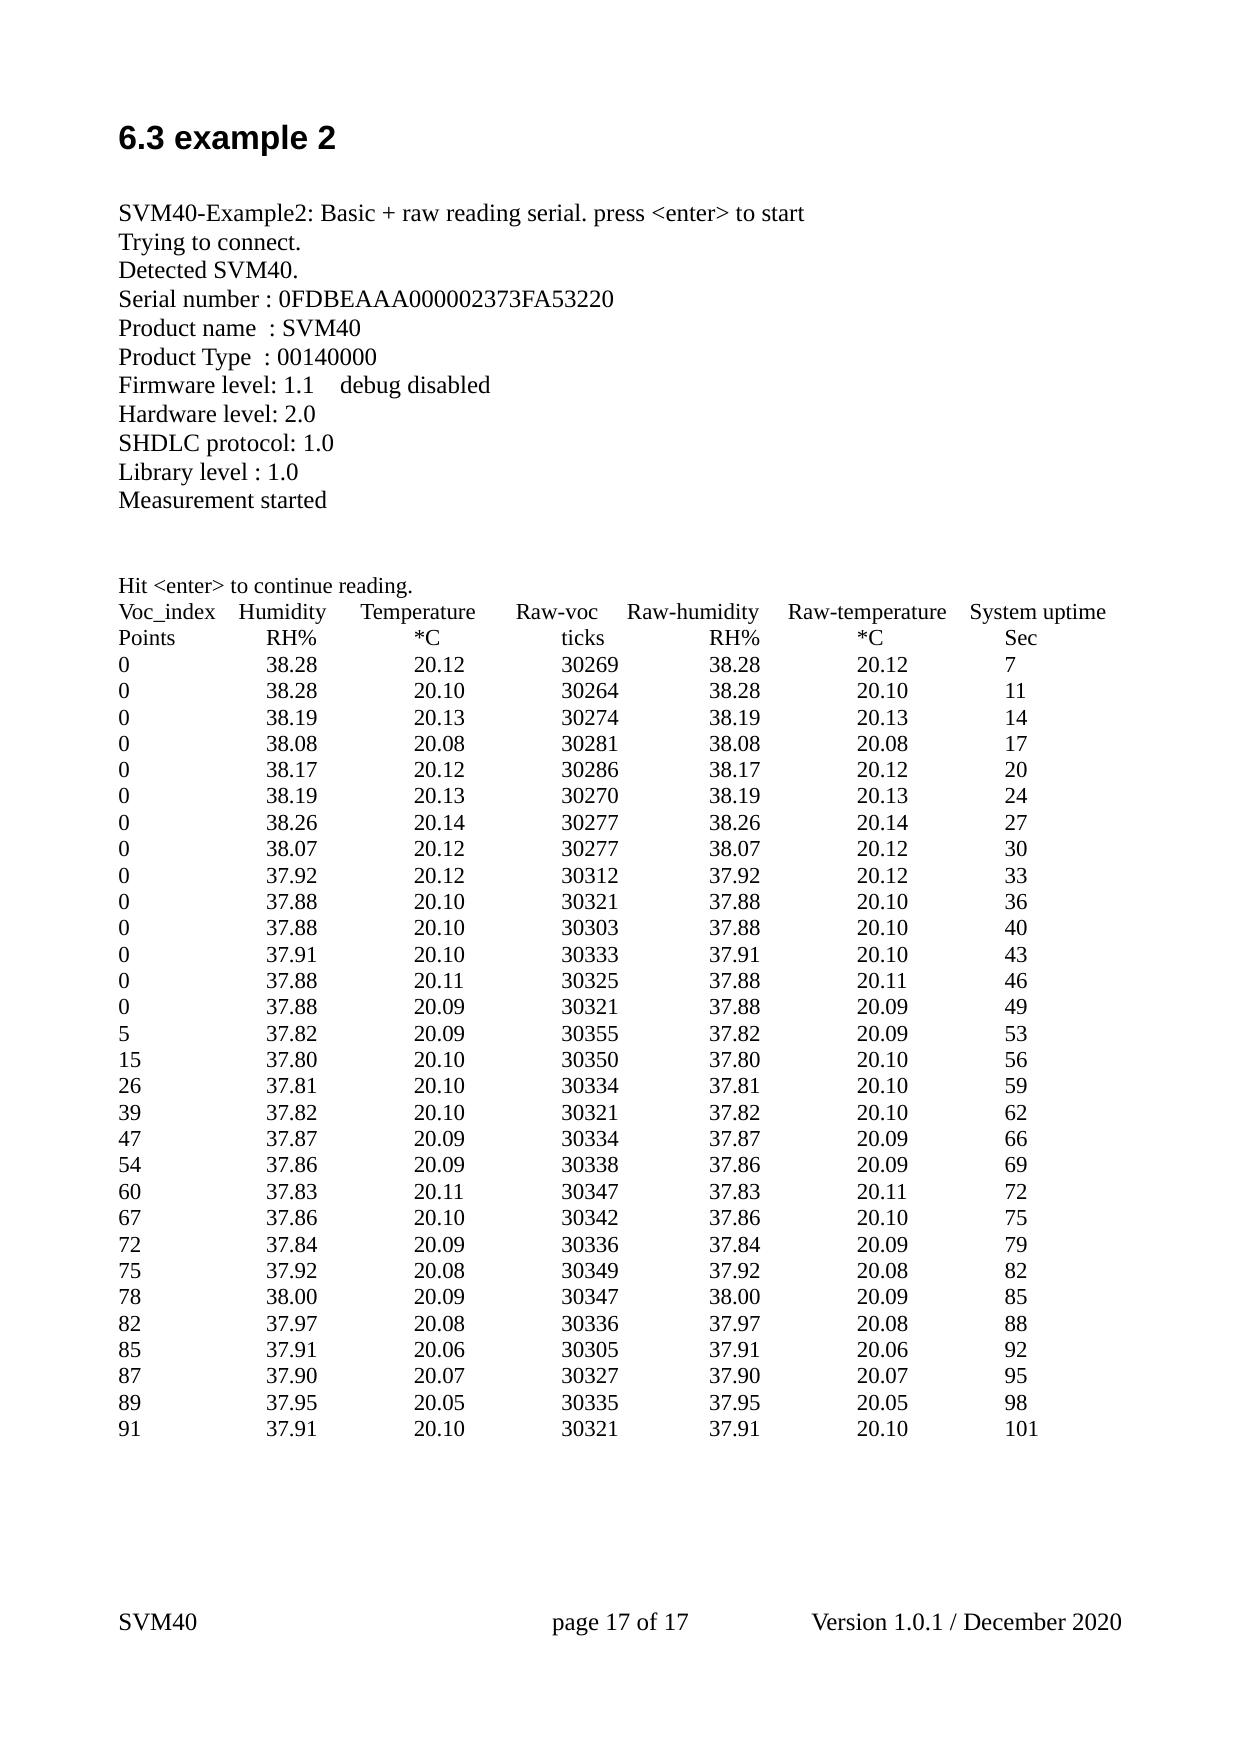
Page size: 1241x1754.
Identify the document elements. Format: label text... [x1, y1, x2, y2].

text Trying to connect. [118, 227, 1122, 256]
text 47 37.87 20.09 30334 37.87 20.09 66 [118, 1125, 1122, 1152]
text 85 37.91 20.06 30305 37.91 20.06 92 [118, 1336, 1122, 1362]
text 0 37.92 20.12 30312 37.92 20.12 33 [118, 862, 1122, 888]
text 78 38.00 20.09 30347 38.00 20.09 85 [118, 1283, 1122, 1310]
text SHDLC protocol: 1.0 [118, 428, 1122, 457]
text 87 37.90 20.07 30327 37.90 20.07 95 [118, 1362, 1122, 1389]
text 75 37.92 20.08 30349 37.92 20.08 82 [118, 1257, 1122, 1283]
text 15 37.80 20.10 30350 37.80 20.10 56 [118, 1046, 1122, 1072]
text 60 37.83 20.11 30347 37.83 20.11 72 [118, 1178, 1122, 1204]
text 0 38.19 20.13 30274 38.19 20.13 14 [118, 703, 1122, 730]
text 5 37.82 20.09 30355 37.82 20.09 53 [118, 1020, 1122, 1046]
text 82 37.97 20.08 30336 37.97 20.08 88 [118, 1310, 1122, 1336]
text 0 38.19 20.13 30270 38.19 20.13 24 [118, 783, 1122, 809]
text 0 38.17 20.12 30286 38.17 20.12 20 [118, 756, 1122, 783]
text Voc_index Humidity Temperature Raw-voc Raw-humidity Raw-temperature System uptime [118, 598, 1122, 624]
text Firmware level: 1.1 debug disabled [118, 371, 1122, 399]
text 54 37.86 20.09 30338 37.86 20.09 69 [118, 1152, 1122, 1178]
text 39 37.82 20.10 30321 37.82 20.10 62 [118, 1099, 1122, 1125]
text 0 37.88 20.10 30321 37.88 20.10 36 [118, 888, 1122, 914]
text 0 38.07 20.12 30277 38.07 20.12 30 [118, 835, 1122, 862]
text Hit <enter> to continue reading. [118, 572, 1122, 598]
text 0 38.28 20.10 30264 38.28 20.10 11 [118, 677, 1122, 703]
text 0 38.08 20.08 30281 38.08 20.08 17 [118, 730, 1122, 756]
text 0 38.28 20.12 30269 38.28 20.12 7 [118, 651, 1122, 677]
text 0 37.91 20.10 30333 37.91 20.10 43 [118, 941, 1122, 967]
text 72 37.84 20.09 30336 37.84 20.09 79 [118, 1231, 1122, 1257]
text Detected SVM40. [118, 256, 1122, 284]
text Measurement started [118, 486, 1122, 514]
text Product name : SVM40 [118, 313, 1122, 342]
text 89 37.95 20.05 30335 37.95 20.05 98 [118, 1389, 1122, 1415]
text Product Type : 00140000 [118, 342, 1122, 371]
text Hardware level: 2.0 [118, 399, 1122, 428]
text 91 37.91 20.10 30321 37.91 20.10 101 [118, 1415, 1122, 1441]
subtitle 6.3 example 2 [118, 118, 1122, 157]
text 26 37.81 20.10 30334 37.81 20.10 59 [118, 1072, 1122, 1099]
text 0 38.26 20.14 30277 38.26 20.14 27 [118, 809, 1122, 835]
text SVM40-Example2: Basic + raw reading serial. press <enter> to start [118, 198, 1122, 227]
text 67 37.86 20.10 30342 37.86 20.10 75 [118, 1204, 1122, 1231]
text 0 37.88 20.11 30325 37.88 20.11 46 [118, 967, 1122, 993]
text Serial number : 0FDBEAAA000002373FA53220 [118, 284, 1122, 313]
text Points RH% *C ticks RH% *C Sec [118, 624, 1122, 651]
text 0 37.88 20.09 30321 37.88 20.09 49 [118, 993, 1122, 1020]
text Library level : 1.0 [118, 457, 1122, 486]
text 0 37.88 20.10 30303 37.88 20.10 40 [118, 914, 1122, 941]
